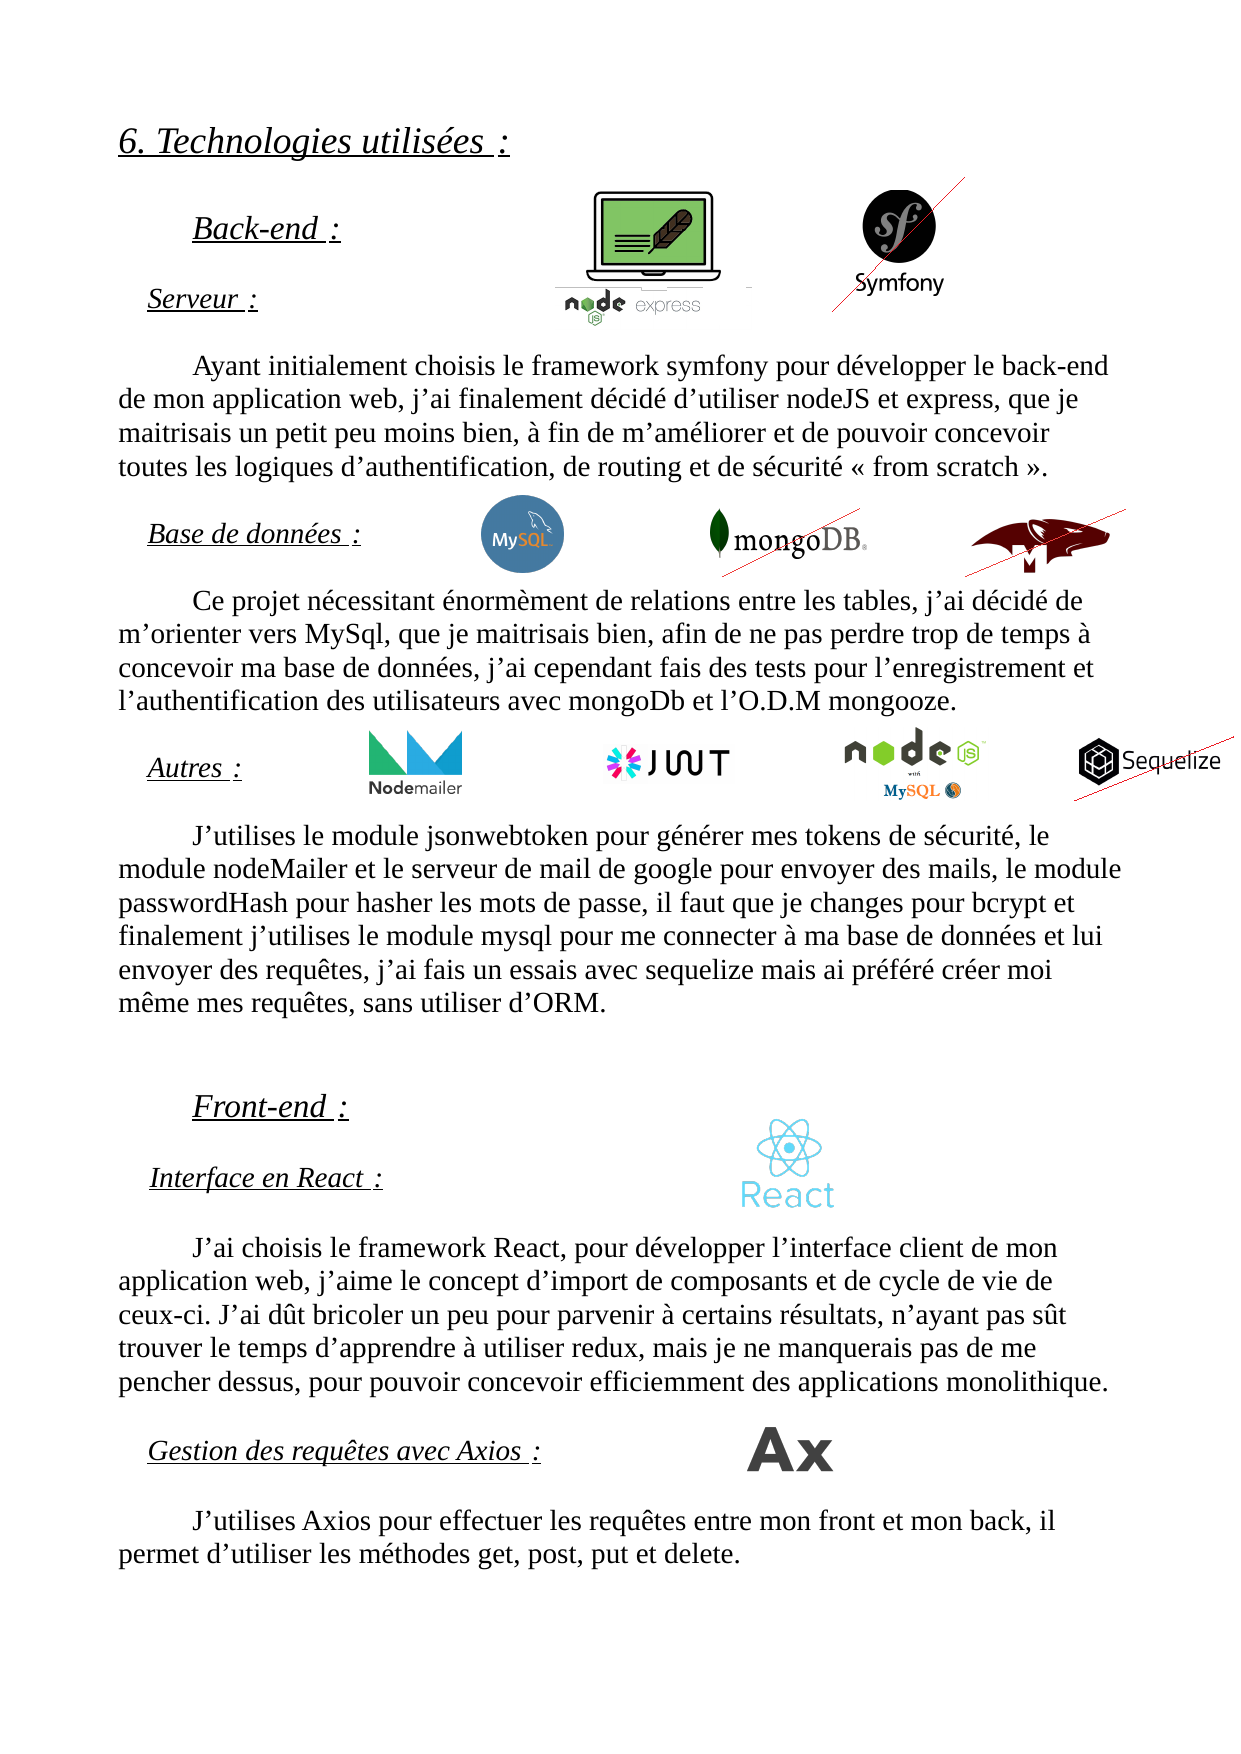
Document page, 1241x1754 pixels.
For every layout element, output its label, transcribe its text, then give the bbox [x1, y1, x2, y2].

text [564, 516, 710, 549]
text Back-end : [118, 204, 555, 247]
picture [732, 1107, 843, 1214]
text Base de données : [118, 516, 481, 549]
picture [968, 505, 1112, 574]
picture [603, 744, 735, 784]
picture [744, 1403, 838, 1497]
text [843, 1158, 1122, 1194]
text [989, 751, 1074, 784]
text Ce projet nécessitant énormèment de relations entre les tables, j’ai décidé de m’orienter vers MySql, que je maitrisais bien, afin de ne pas perdre trop de temps à concevoir ma base de données, j’ai cependant fais des tests pour l’enregistrement et l’authentification des utilisateurs avec mongoDb et l’O.D.M mongooze. [118, 583, 1122, 717]
text 6. Technologies utilisées : [118, 118, 1122, 161]
text [867, 516, 968, 549]
text J’utilises le module jsonwebtoken pour générer mes tokens de sécurité, le module nodeMailer et le serveur de mail de google pour envoyer des mails, le module passwordHash pour hasher les mots de passe, il faut que je changes pour bcrypt et finalement j’utilises le module mysql pour me connecter à ma base de données et lui envoyer des requêtes, j’ai fais un essais avec sequelize mais ai préféré créer moi même mes requêtes, sans utiliser d’ORM. [118, 818, 1122, 1019]
text J’ai choisis le framework React, pour développer l’interface client de mon application web, j’aime le concept d’import de composants et de cycle de vie de ceux-ci. J’ai dût bricoler un peu pour parvenir à certains résultats, n’ayant pas sût trouver le temps d’apprendre à utiliser redux, mais je ne manquerais pas de me pencher dessus, pour pouvoir concevoir efficiemment des applications monolithique. [118, 1230, 1122, 1397]
text [752, 204, 856, 247]
text [752, 281, 1122, 314]
text Ayant initialement choisis le framework symfony pour développer le back-end de mon application web, j’ai finalement décidé d’utiliser nodeJS et express, que je maitrisais un petit peu moins bien, à fin de m’améliorer et de pouvoir concevoir toutes les logiques d’authentification, de routing et de sécurité « from scratch ». [118, 348, 1122, 482]
text Gestion des requêtes avec Axios : [118, 1433, 744, 1467]
text Interface en React : [118, 1158, 732, 1194]
text Front-end : [118, 1086, 1122, 1124]
text [944, 204, 1122, 247]
picture [369, 716, 462, 809]
text [462, 751, 603, 784]
picture [481, 495, 564, 573]
text [838, 1433, 1122, 1467]
picture [555, 183, 752, 330]
text J’utilises Axios pour effectuer les requêtes entre mon front et mon back, il permet d’utiliser les méthodes get, post, put et delete. [118, 1503, 1122, 1570]
text Autres : [118, 751, 369, 784]
text [735, 751, 842, 784]
picture [842, 727, 989, 801]
text Serveur : [118, 281, 555, 314]
